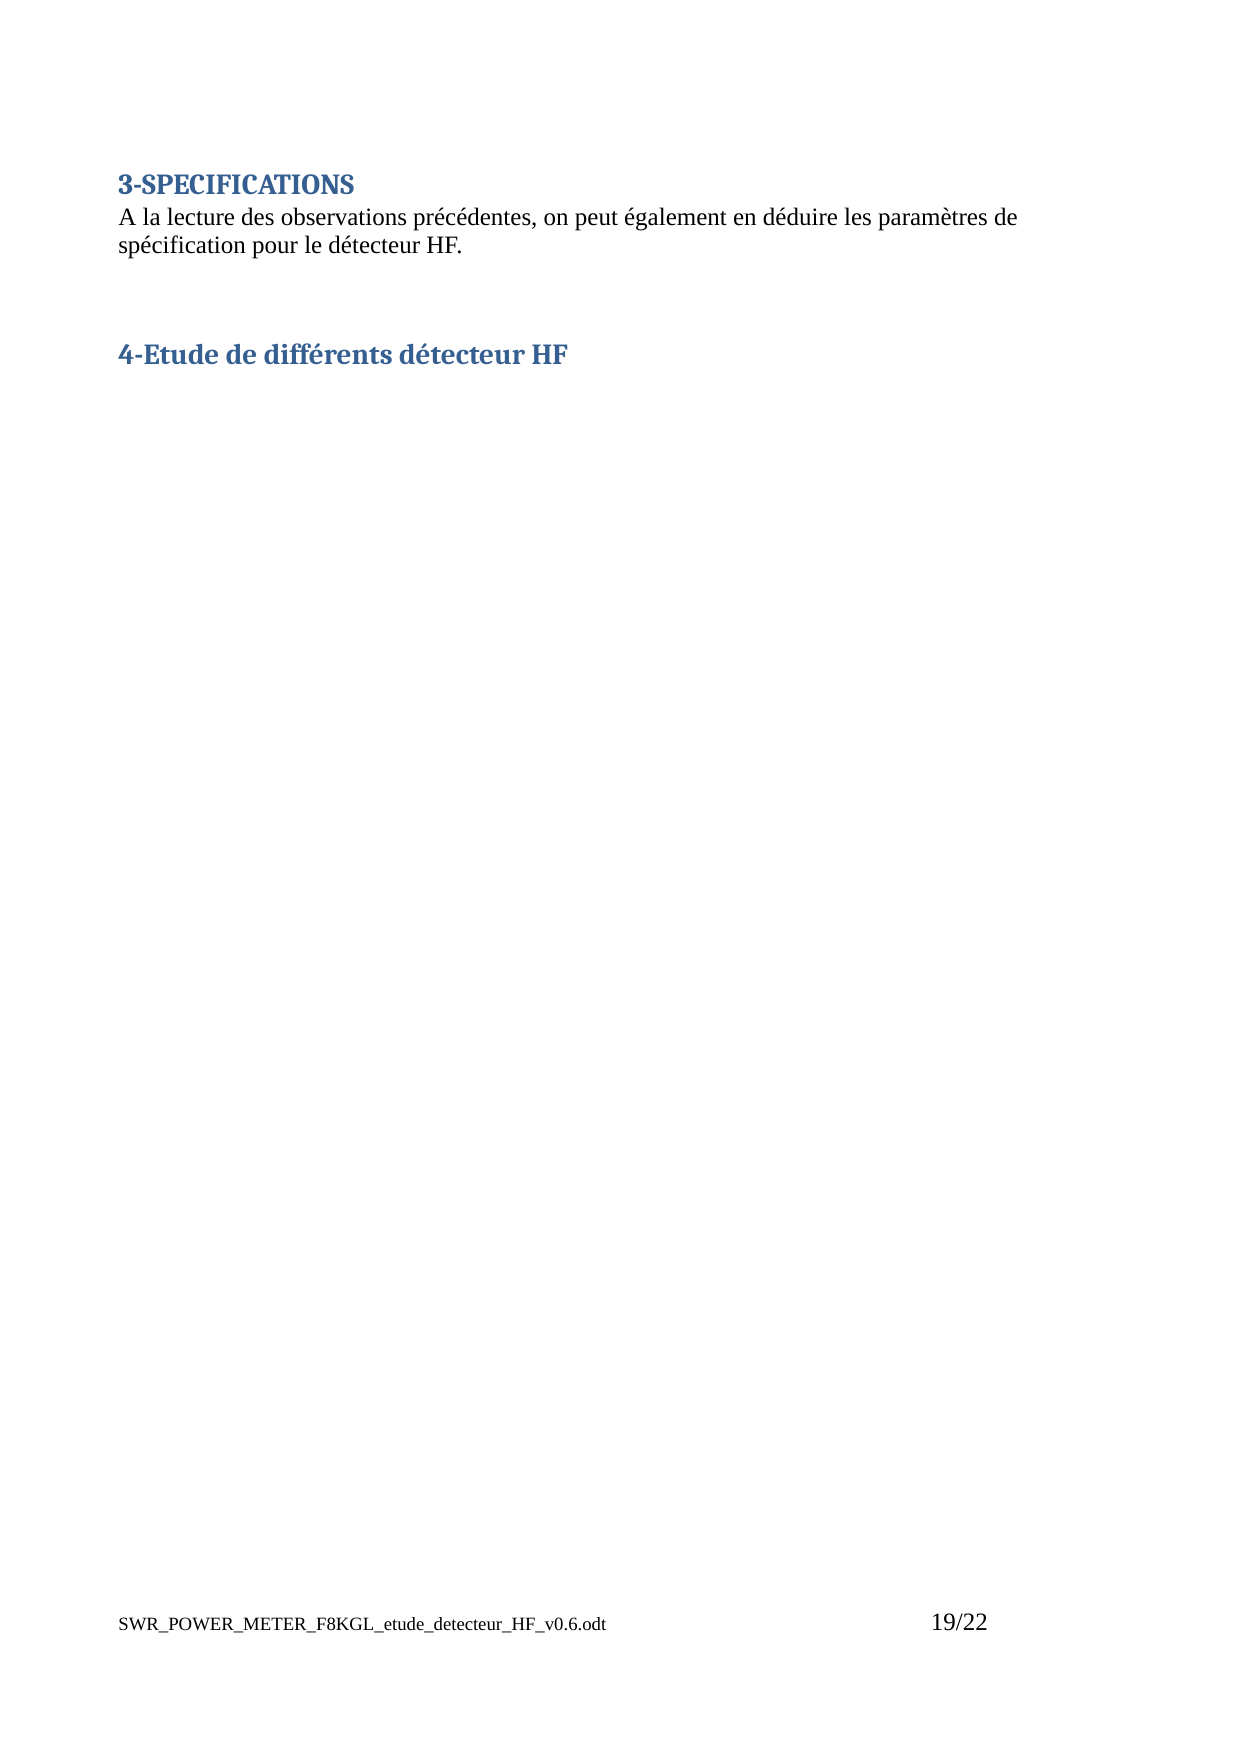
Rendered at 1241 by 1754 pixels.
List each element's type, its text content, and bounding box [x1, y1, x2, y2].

subtitle 4-Etude de différents détecteur HF [118, 338, 1122, 371]
text A la lecture des observations précédentes, on peut également en déduire les paramètres de spécification pour le détecteur HF. [118, 202, 1122, 259]
subtitle 3-SPECIFICATIONS [118, 168, 1122, 202]
